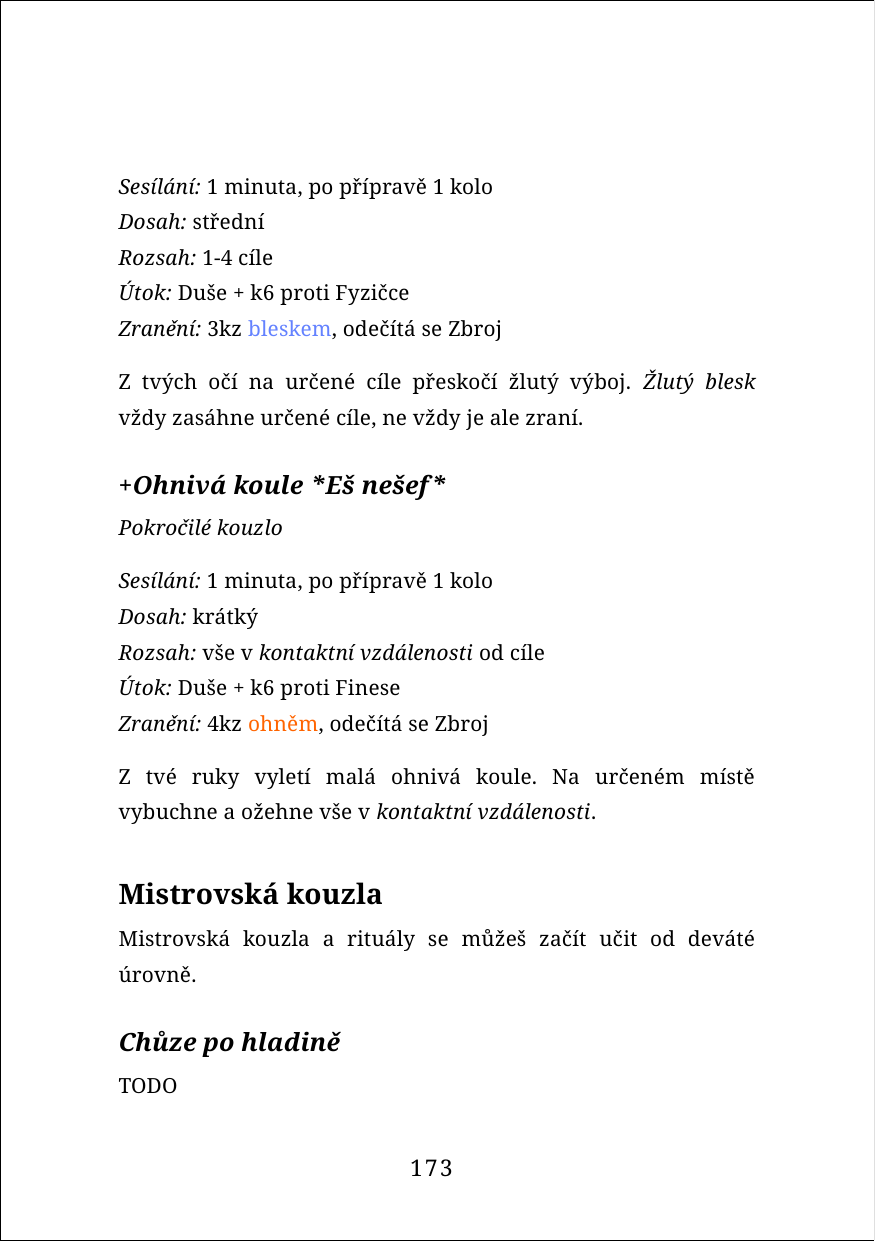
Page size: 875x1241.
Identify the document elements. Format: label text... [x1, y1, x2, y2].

subtitle +Ohnivá koule *Eš nešef* [118, 468, 756, 502]
text Sesílání: 1 minuta, po přípravě 1 kolo Dosah: střední Rozsah: 1-4 cíle Útok: Duše + k6 proti Fyzičce Zranění: 3kz bleskem, odečítá se Zbroj [118, 172, 756, 342]
subtitle Mistrovská kouzla [118, 874, 756, 913]
text Sesílání: 1 minuta, po přípravě 1 kolo Dosah: krátký Rozsah: vše v kontaktní vzdálenosti od cíle Útok: Duše + k6 proti Finese Zranění: 4kz ohněm, odečítá se Zbroj [118, 567, 756, 737]
subtitle Chůze po hladině [118, 1025, 756, 1059]
text Mistrovská kouzla a rituály se můžeš začít učit od deváté úrovně. [118, 924, 756, 988]
text TODO [118, 1071, 756, 1099]
text Pokročilé kouzlo [118, 513, 756, 542]
text Z tvých očí na určené cíle přeskočí žlutý výboj. Žlutý blesk vždy zasáhne určené cíle, ne vždy je ale zraní. [118, 367, 756, 431]
text Z tvé ruky vyletí malá ohnivá koule. Na určeném místě vybuchne a ožehne vše v kontaktní vzdálenosti. [118, 762, 756, 826]
